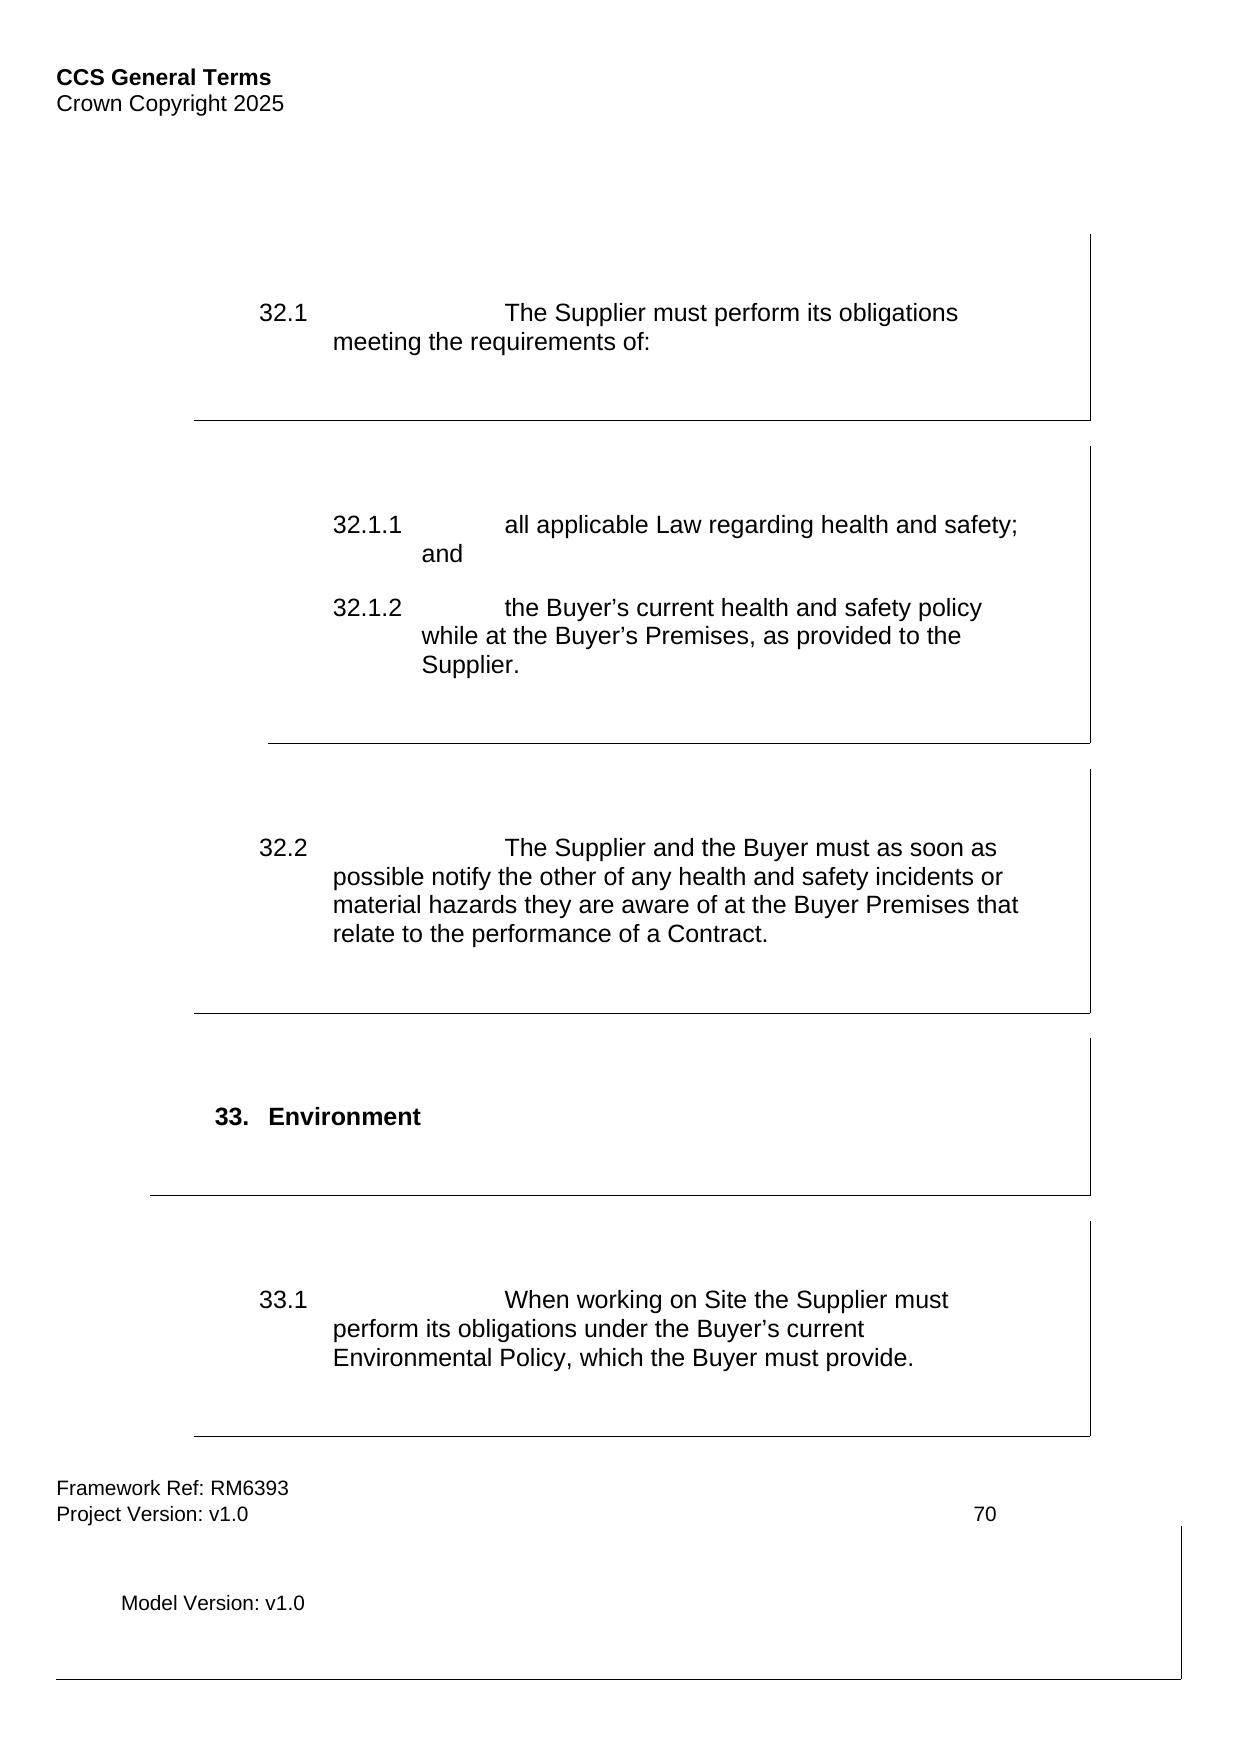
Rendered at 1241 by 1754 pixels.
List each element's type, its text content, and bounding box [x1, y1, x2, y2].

list Environment [150, 1038, 1090, 1195]
list all applicable Law regarding health and safety; and [268, 446, 1090, 528]
list The Supplier and the Buyer must as soon as possible notify the other of any health and safety incidents or material hazards they are aware of at the Buyer Premises that relate to the performance of a Contract. [194, 768, 1090, 1013]
list the Buyer’s current health and safety policy while at the Buyer’s Premises, as provided to the Supplier. [268, 528, 1090, 743]
list When working on Site the Supplier must perform its obligations under the Buyer’s current Environmental Policy, which the Buyer must provide. [194, 1221, 1090, 1436]
list The Supplier must perform its obligations meeting the requirements of: [194, 234, 1090, 420]
